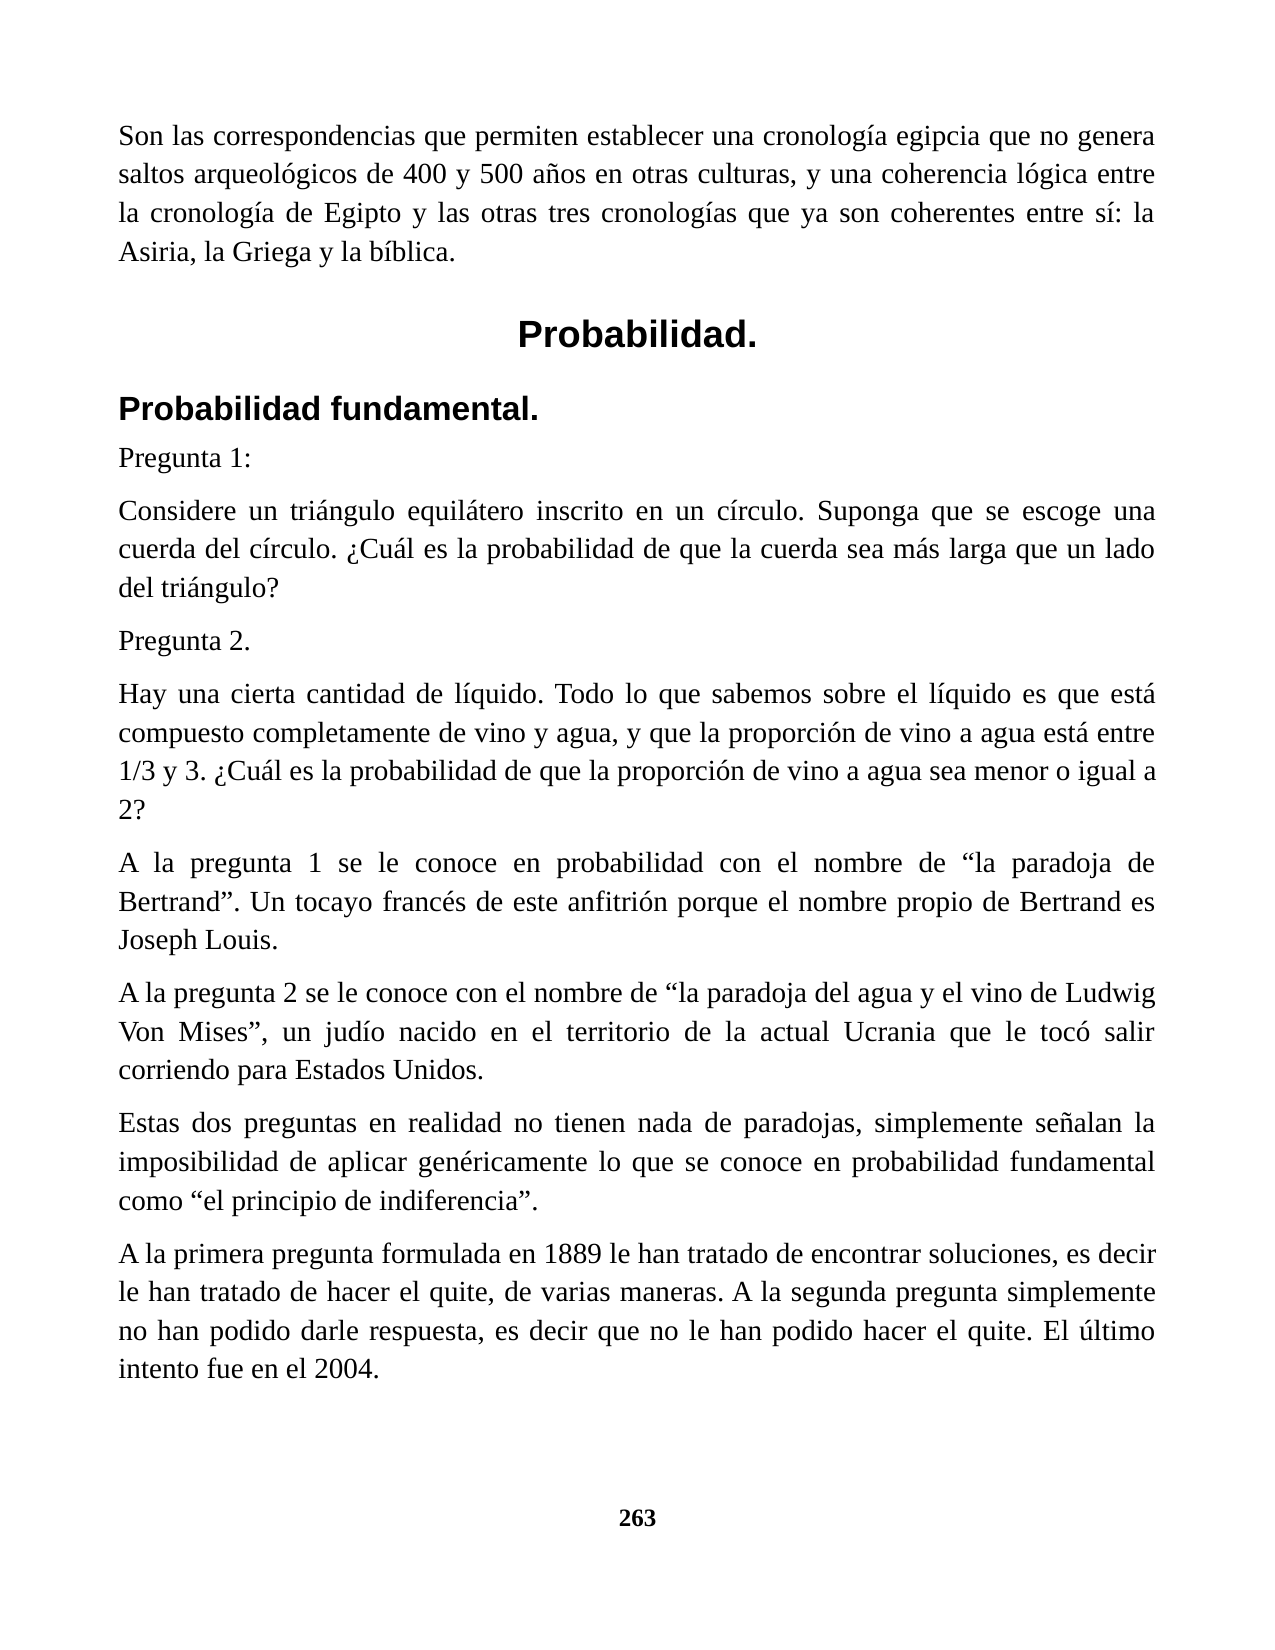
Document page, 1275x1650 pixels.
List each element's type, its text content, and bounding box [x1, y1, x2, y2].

subtitle Probabilidad. [118, 312, 1157, 356]
text Estas dos preguntas en realidad no tienen nada de paradojas, simplemente señalan la imposibilidad de aplicar genéricamente lo que se conoce en probabilidad fundamental como “el principio de indiferencia”. [118, 1106, 1157, 1216]
text A la primera pregunta formulada en 1889 le han tratado de encontrar soluciones, es decir le han tratado de hacer el quite, de varias maneras. A la segunda pregunta simplemente no han podido darle respuesta, es decir que no le han podido hacer el quite. El último intento fue en el 2004. [118, 1236, 1157, 1385]
text Son las correspondencias que permiten establecer una cronología egipcia que no genera saltos arqueológicos de 400 y 500 años en otras culturas, y una coherencia lógica entre la cronología de Egipto y las otras tres cronologías que ya son coherentes entre sí: la Asiria, la Griega y la bíblica. [118, 118, 1157, 267]
subtitle Probabilidad fundamental. [118, 389, 1157, 427]
text Hay una cierta cantidad de líquido. Todo lo que sabemos sobre el líquido es que está compuesto completamente de vino y agua, y que la proporción de vino a agua está entre 1/3 y 3. ¿Cuál es la probabilidad de que la proporción de vino a agua sea menor o igual a 2? [118, 676, 1157, 826]
text A la pregunta 1 se le conoce en probabilidad con el nombre de “la paradoja de Bertrand”. Un tocayo francés de este anfitrión porque el nombre propio de Bertrand es Joseph Louis. [118, 845, 1157, 956]
text A la pregunta 2 se le conoce con el nombre de “la paradoja del agua y el vino de Ludwig Von Mises”, un judío nacido en el territorio de la actual Ucrania que le tocó salir corriendo para Estados Unidos. [118, 975, 1157, 1086]
text Pregunta 1: [118, 440, 1157, 473]
text Pregunta 2. [118, 623, 1157, 657]
text Considere un triángulo equilátero inscrito en un círculo. Suponga que se escoge una cuerda del círculo. ¿Cuál es la probabilidad de que la cuerda sea más larga que un lado del triángulo? [118, 493, 1157, 604]
